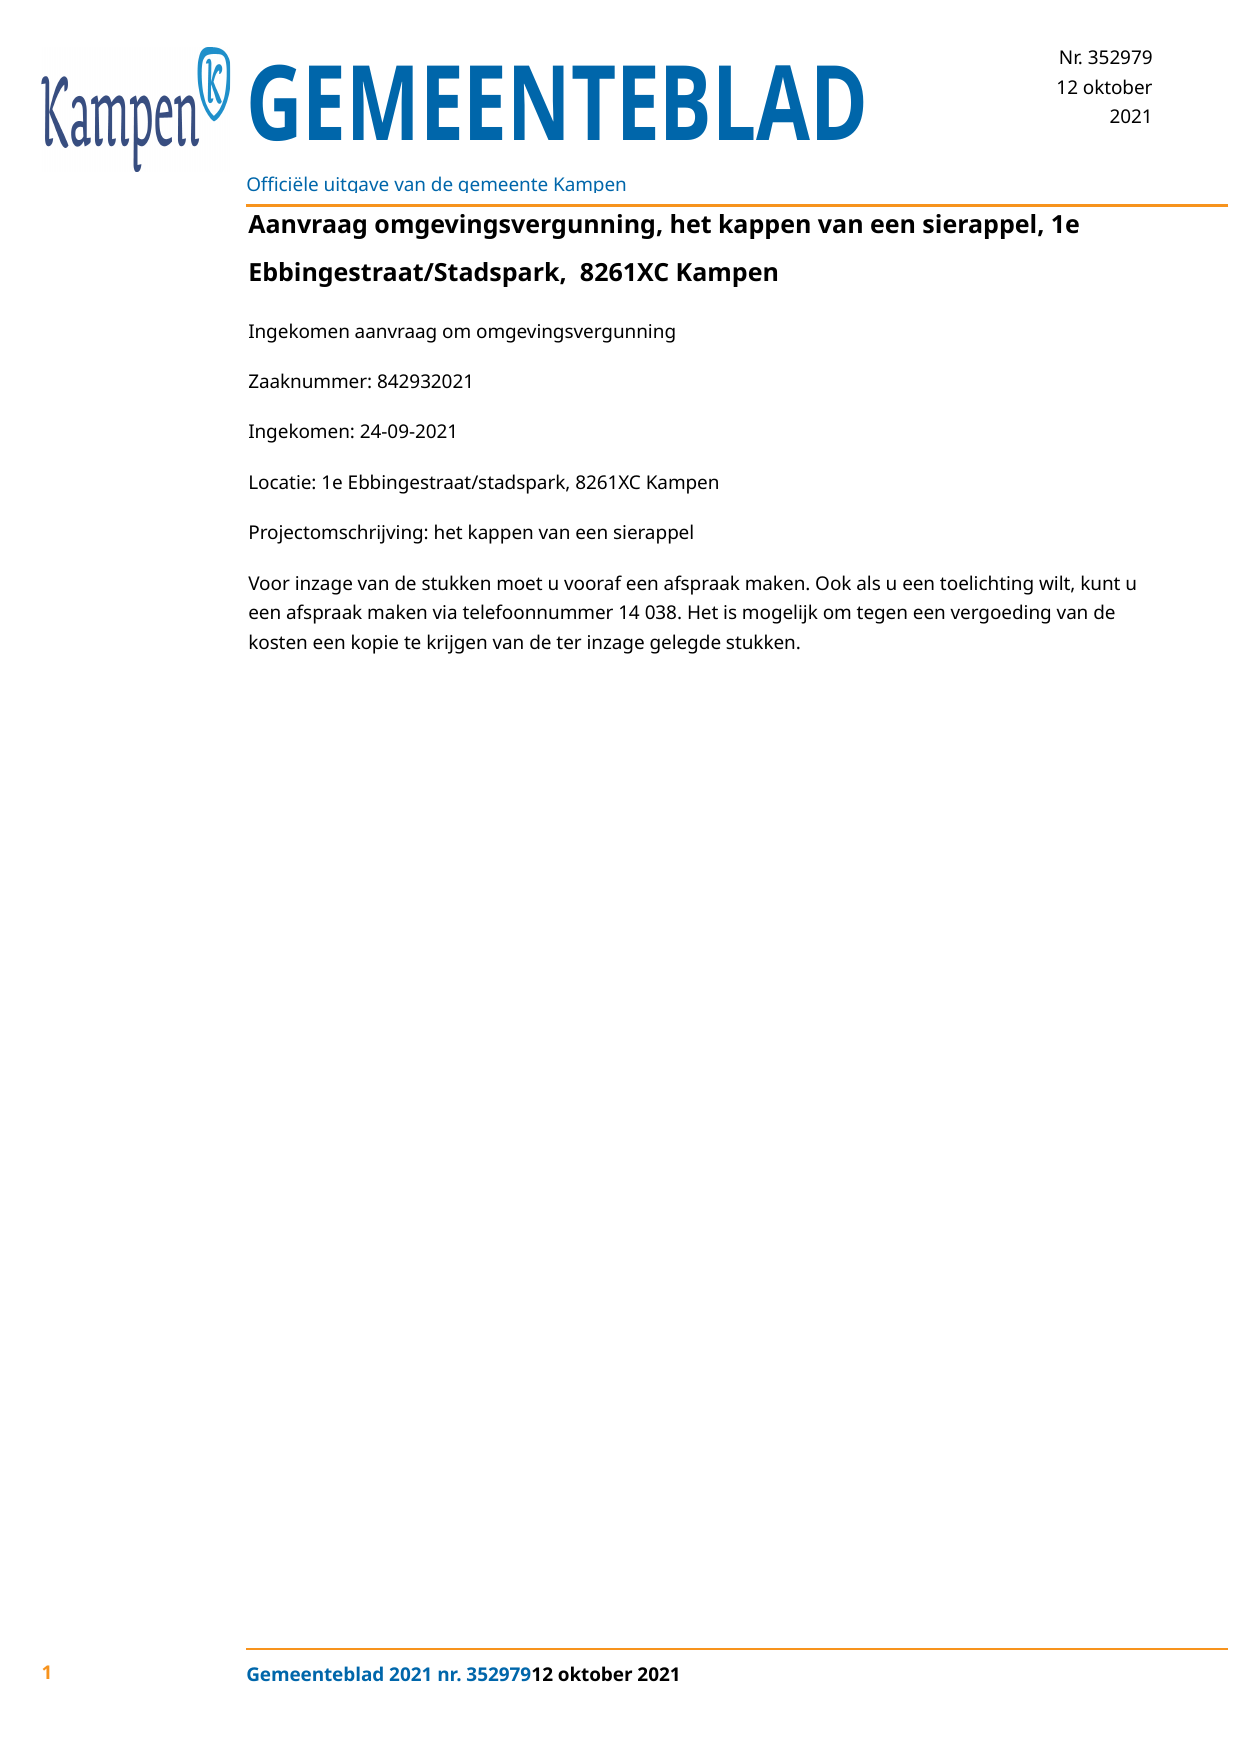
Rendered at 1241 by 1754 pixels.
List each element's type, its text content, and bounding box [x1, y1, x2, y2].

text Ingekomen: 24-09-2021 [248, 419, 1152, 444]
text Zaaknummer: 842932021 [248, 368, 1152, 394]
text Aanvraag omgevingsvergunning, het kappen van een sierappel, 1e Ebbingestraat/Stadspark, 8261XC Kampen [248, 207, 1152, 288]
text Locatie: 1e Ebbingestraat/stadspark, 8261XC Kampen [248, 469, 1152, 495]
text Voor inzage van de stukken moet u vooraf een afspraak maken. Ook als u een toelichting wilt, kunt u een afspraak maken via telefoonnummer 14 038. Het is mogelijk om tegen een vergoeding van de kosten een kopie te krijgen van de ter inzage gelegde stukken. [248, 570, 1152, 655]
picture [41, 47, 231, 172]
text Ingekomen aanvraag om omgevingsvergunning [248, 318, 1152, 344]
text Projectomschrijving: het kappen van een sierappel [248, 519, 1152, 545]
